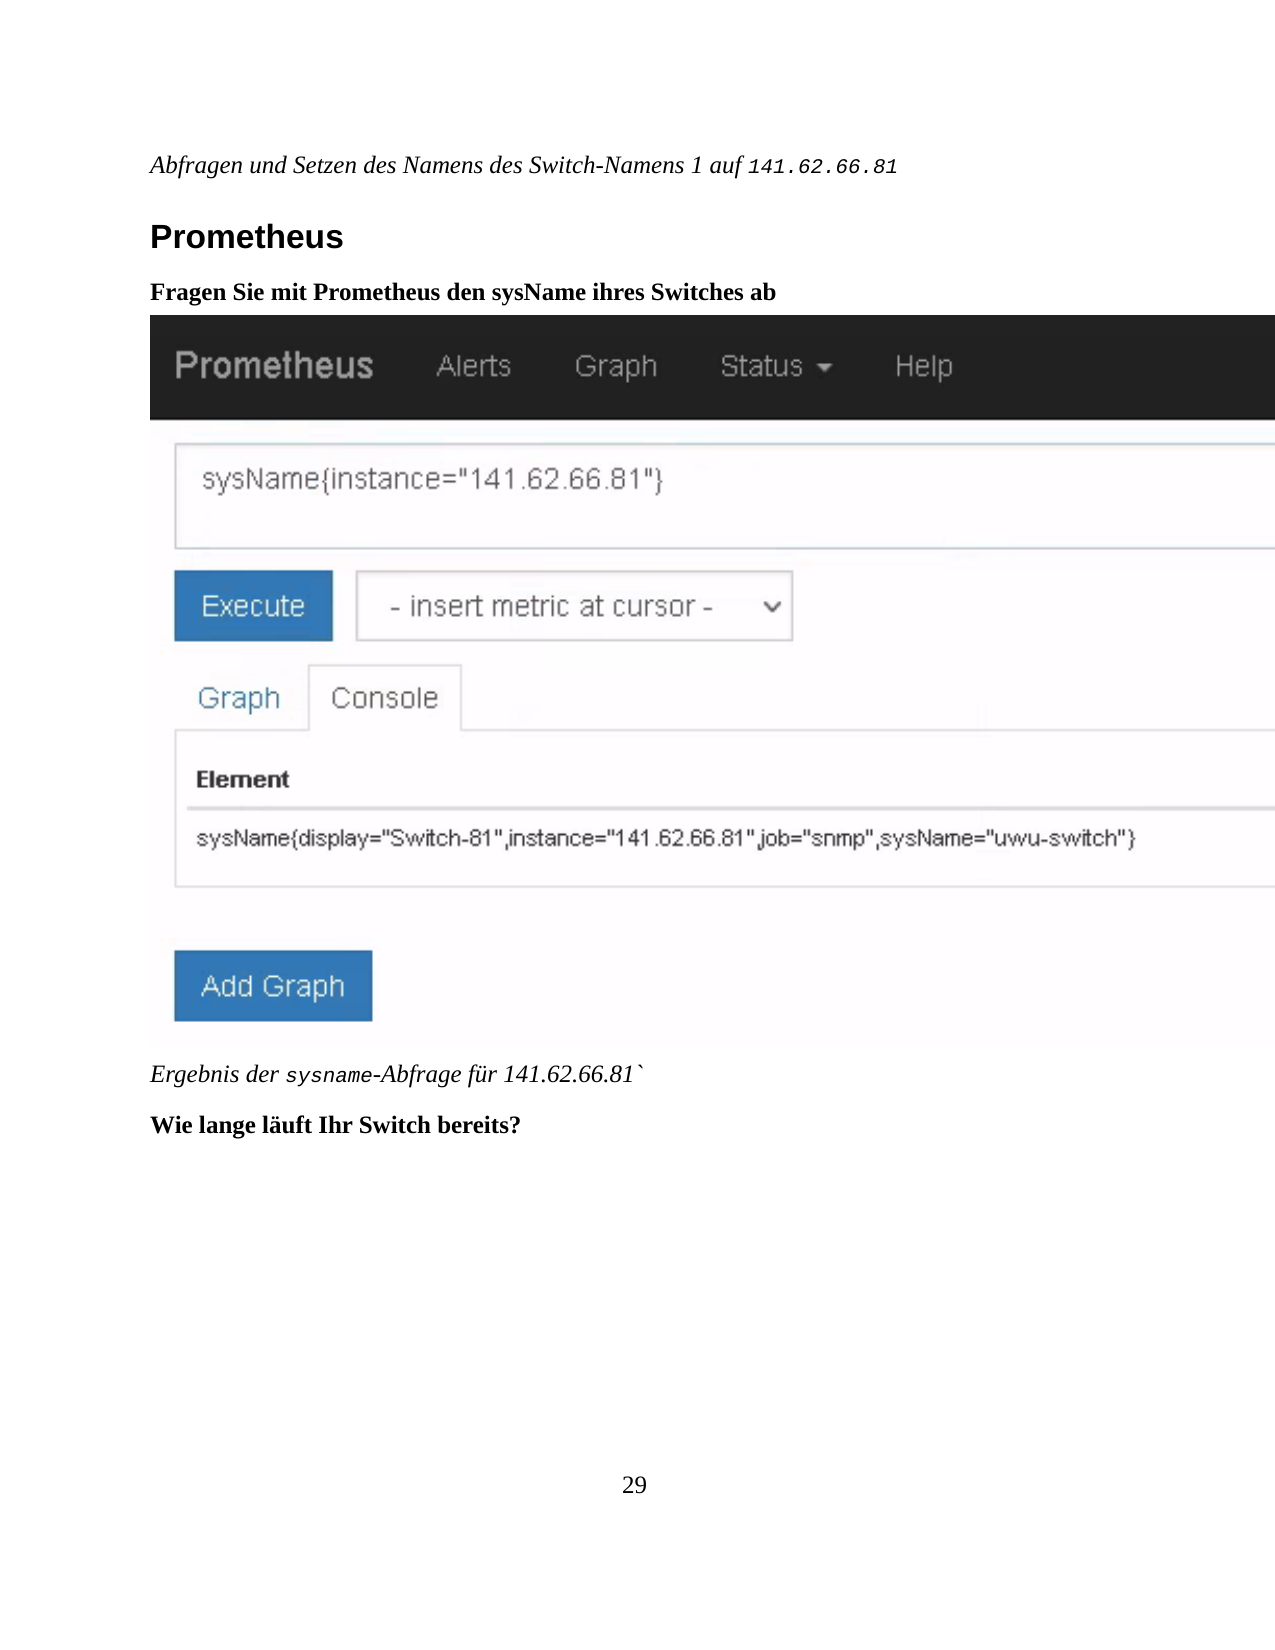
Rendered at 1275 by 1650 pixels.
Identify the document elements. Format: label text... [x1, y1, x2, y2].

text Abfragen und Setzen des Namens des Switch-Namens 1 auf 141.62.66.81 [150, 150, 1125, 179]
text Fragen Sie mit Prometheus den sysName ihres Switches ab [150, 277, 1125, 306]
text Wie lange läuft Ihr Switch bereits? [150, 1110, 1125, 1138]
text Ergebnis der sysname-Abfrage für 141.62.66.81` [150, 1059, 1125, 1088]
picture [150, 315, 1275, 1047]
subtitle Prometheus [150, 217, 1125, 256]
